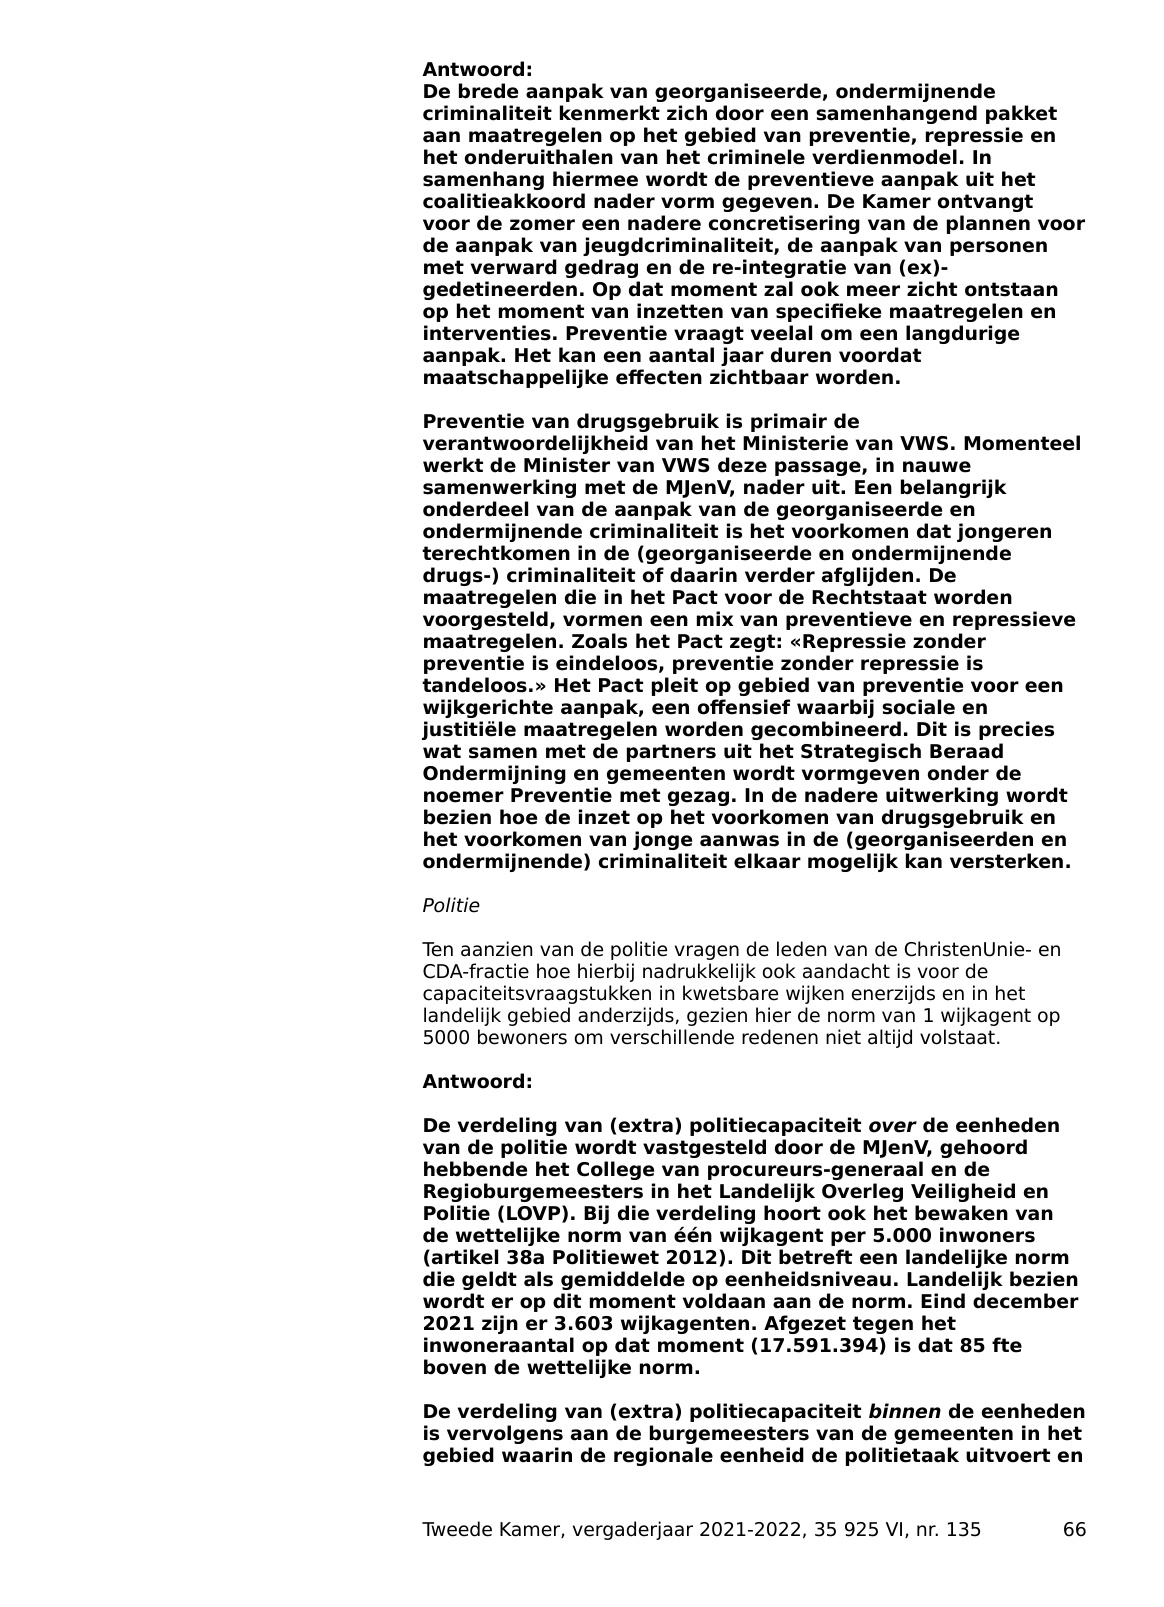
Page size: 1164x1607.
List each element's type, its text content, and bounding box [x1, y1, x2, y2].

subtitle Antwoord: [422, 59, 1087, 81]
subtitle Politie [422, 895, 1087, 917]
text Preventie van drugsgebruik is primair de verantwoordelijkheid van het Ministerie van VWS. Momenteel werkt de Minister van VWS deze passage, in nauwe samenwerking met de MJenV, nader uit. Een belangrijk onderdeel van de aanpak van de georganiseerde en ondermijnende criminaliteit is het voorkomen dat jongeren terechtkomen in de (georganiseerde en ondermijnende drugs-) criminaliteit of daarin verder afglijden. De maatregelen die in het Pact voor de Rechtstaat worden voorgesteld, vormen een mix van preventieve en repressieve maatregelen. Zoals het Pact zegt: «Repressie zonder preventie is eindeloos, preventie zonder repressie is tandeloos.» Het Pact pleit op gebied van preventie voor een wijkgerichte aanpak, een offensief waarbij sociale en justitiële maatregelen worden gecombineerd. Dit is precies wat samen met de partners uit het Strategisch Beraad Ondermijning en gemeenten wordt vormgeven onder de noemer Preventie met gezag. In de nadere uitwerking wordt bezien hoe de inzet op het voorkomen van drugsgebruik en het voorkomen van jonge aanwas in de (georganiseerden en ondermijnende) criminaliteit elkaar mogelijk kan versterken. [422, 411, 1087, 872]
text De verdeling van (extra) politiecapaciteit binnen de eenheden is vervolgens aan de burgemeesters van de gemeenten in het gebied waarin de regionale eenheid de politietaak uitvoert en [422, 1401, 1087, 1467]
text De brede aanpak van georganiseerde, ondermijnende criminaliteit kenmerkt zich door een samenhangend pakket aan maatregelen op het gebied van preventie, repressie en het onderuithalen van het criminele verdienmodel. In samenhang hiermee wordt de preventieve aanpak uit het coalitieakkoord nader vorm gegeven. De Kamer ontvangt voor de zomer een nadere concretisering van de plannen voor de aanpak van jeugdcriminaliteit, de aanpak van personen met verward gedrag en de re-integratie van (ex)-gedetineerden. Op dat moment zal ook meer zicht ontstaan op het moment van inzetten van specifieke maatregelen en interventies. Preventie vraagt veelal om een langdurige aanpak. Het kan een aantal jaar duren voordat maatschappelijke effecten zichtbaar worden. [422, 81, 1087, 389]
text Ten aanzien van de politie vragen de leden van de ChristenUnie- en CDA-fractie hoe hierbij nadrukkelijk ook aandacht is voor de capaciteitsvraagstukken in kwetsbare wijken enerzijds en in het landelijk gebied anderzijds, gezien hier de norm van 1 wijkagent op 5000 bewoners om verschillende redenen niet altijd volstaat. [422, 939, 1087, 1049]
text De verdeling van (extra) politiecapaciteit over de eenheden van de politie wordt vastgesteld door de MJenV, gehoord hebbende het College van procureurs-generaal en de Regioburgemeesters in het Landelijk Overleg Veiligheid en Politie (LOVP). Bij die verdeling hoort ook het bewaken van de wettelijke norm van één wijkagent per 5.000 inwoners (artikel 38a Politiewet 2012). Dit betreft een landelijke norm die geldt als gemiddelde op eenheidsniveau. Landelijk bezien wordt er op dit moment voldaan aan de norm. Eind december 2021 zijn er 3.603 wijkagenten. Afgezet tegen het inwoneraantal op dat moment (17.591.394) is dat 85 fte boven de wettelijke norm. [422, 1115, 1087, 1379]
subtitle Antwoord: [422, 1071, 1087, 1093]
